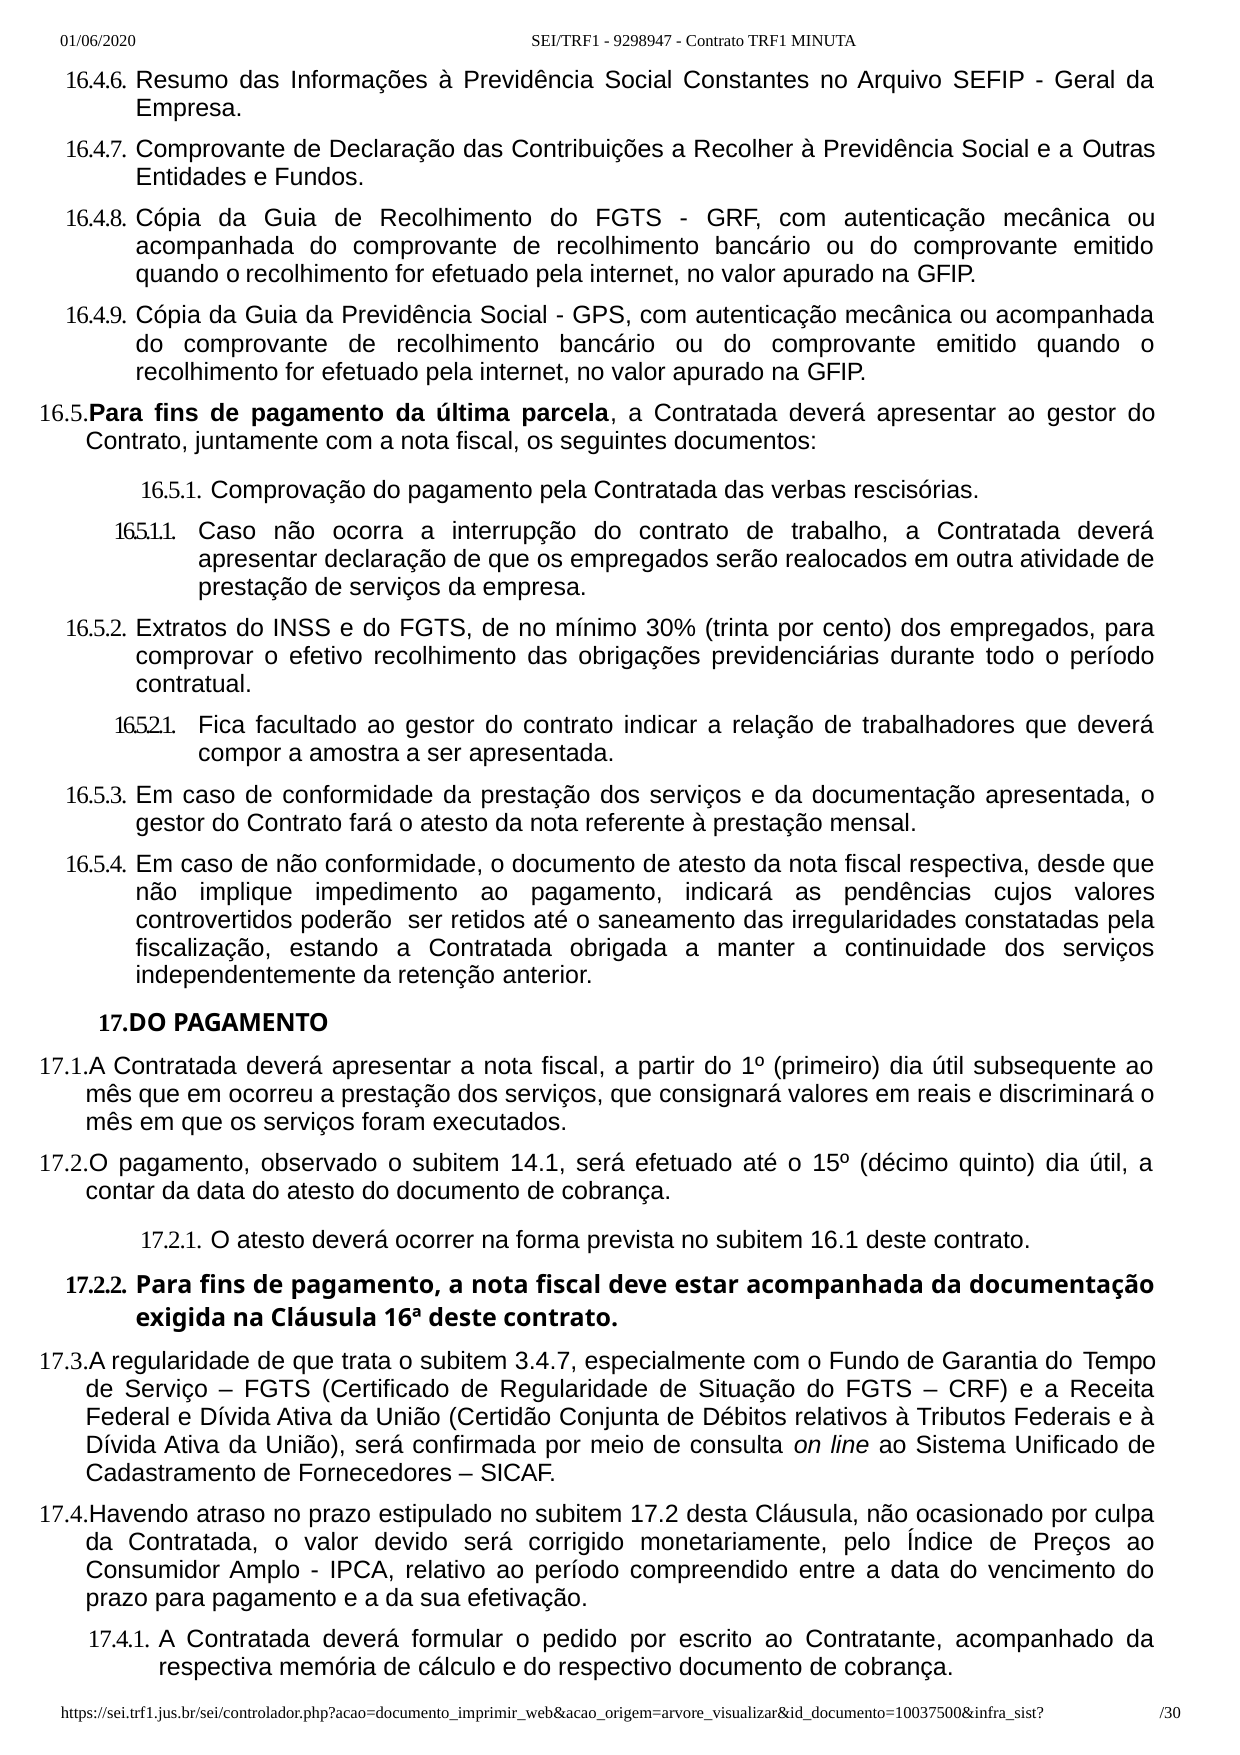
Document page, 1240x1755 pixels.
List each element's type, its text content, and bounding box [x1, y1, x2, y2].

list Comprovante de Declaração das Contribuições a Recolher à Previdência Social e a Outras Entidades e Fundos. [65, 134, 1156, 191]
list Caso não ocorra a interrupção do contrato de trabalho, a Contratada deverá apresentar declaração de que os empregados serão realocados em outra atividade de prestação de serviços da empresa. [113, 516, 1156, 601]
list Fica facultado ao gestor do contrato indicar a relação de trabalhadores que deverá compor a amostra a ser apresentada. [113, 710, 1156, 767]
subtitle Para fins de pagamento, a nota fiscal deve estar acompanhada da documentação exigida na Cláusula 16ª deste contrato. [65, 1267, 1156, 1334]
subtitle DO PAGAMENTO [98, 1001, 1179, 1039]
list Resumo das Informações à Previdência Social Constantes no Arquivo SEFIP - Geral da Empresa. [65, 65, 1156, 122]
list Em caso de conformidade da prestação dos serviços e da documentação apresentada, o gestor do Contrato fará o atesto da nota referente à prestação mensal. [65, 779, 1157, 836]
list Cópia da Guia de Recolhimento do FGTS - GRF, com autenticação mecânica ou acompanhada do comprovante de recolhimento bancário ou do comprovante emitido quando o recolhimento for efetuado pela internet, no valor apurado na GFIP. [65, 203, 1156, 288]
list Extratos do INSS e do FGTS, de no mínimo 30% (trinta por cento) dos empregados, para comprovar o efetivo recolhimento das obrigações previdenciárias durante todo o período contratual. [65, 613, 1156, 698]
list Havendo atraso no prazo estipulado no subitem 17.2 desta Cláusula, não ocasionado por culpa da Contratada, o valor devido será corrigido monetariamente, pelo Índice de Preços ao Consumidor Amplo - IPCA, relativo ao período compreendido entre a data do vencimento do prazo para pagamento e a da sua efetivação. [62, 1499, 1156, 1612]
list A Contratada deverá formular o pedido por escrito ao Contratante, acompanhado da respectiva memória de cálculo e do respectivo documento de cobrança. [88, 1624, 1156, 1681]
list O atesto deverá ocorrer na forma prevista no subitem 16.1 deste contrato. [140, 1217, 1179, 1254]
list Para fins de pagamento da última parcela, a Contratada deverá apresentar ao gestor do Contrato, juntamente com a nota fiscal, os seguintes documentos: [62, 398, 1156, 454]
list A regularidade de que trata o subitem 3.4.7, especialmente com o Fundo de Garantia do Tempo de Serviço – FGTS (Certificado de Regularidade de Situação do FGTS – CRF) e a Receita Federal e Dívida Ativa da União (Certidão Conjunta de Débitos relativos à Tributos Federais e à Dívida Ativa da União), será confirmada por meio de consulta on line ao Sistema Unificado de Cadastramento de Fornecedores – SICAF. [62, 1346, 1156, 1487]
list Em caso de não conformidade, o documento de atesto da nota fiscal respectiva, desde que não implique impedimento ao pagamento, indicará as pendências cujos valores controvertidos poderão ser retidos até o saneamento das irregularidades constatadas pela fiscalização, estando a Contratada obrigada a manter a continuidade dos serviços independentemente da retenção anterior. [65, 849, 1157, 989]
list O pagamento, observado o subitem 14.1, será efetuado até o 15º (décimo quinto) dia útil, a contar da data do atesto do documento de cobrança. [62, 1148, 1156, 1205]
list A Contratada deverá apresentar a nota fiscal, a partir do 1º (primeiro) dia útil subsequente ao mês que em ocorreu a prestação dos serviços, que consignará valores em reais e discriminará o mês em que os serviços foram executados. [62, 1051, 1156, 1136]
list Cópia da Guia da Previdência Social - GPS, com autenticação mecânica ou acompanhada do comprovante de recolhimento bancário ou do comprovante emitido quando o recolhimento for efetuado pela internet, no valor apurado na GFIP. [65, 301, 1156, 385]
list Comprovação do pagamento pela Contratada das verbas rescisórias. [140, 466, 1179, 504]
